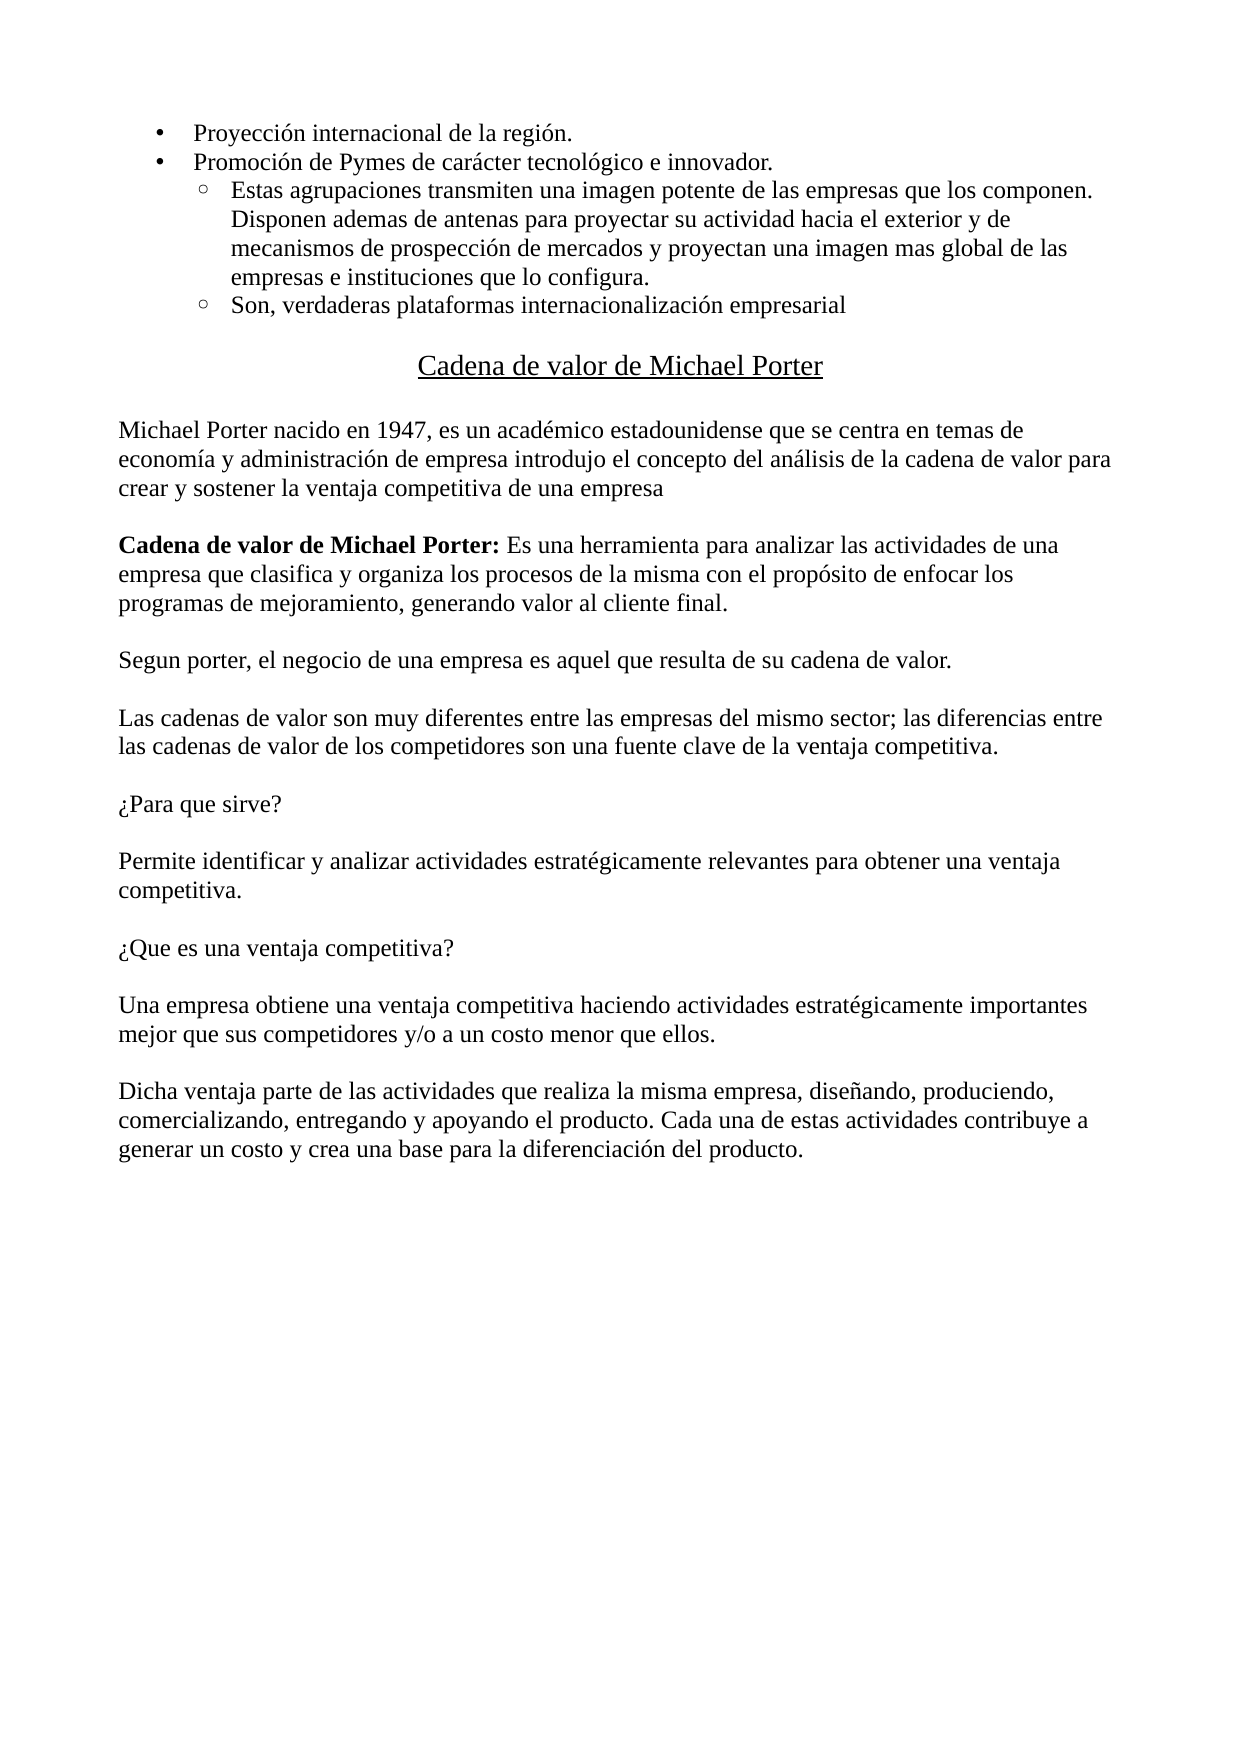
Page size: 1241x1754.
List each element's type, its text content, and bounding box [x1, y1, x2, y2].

text Dicha ventaja parte de las actividades que realiza la misma empresa, diseñando, produciendo, comercializando, entregando y apoyando el producto. Cada una de estas actividades contribuye a generar un costo y crea una base para la diferenciación del producto. [118, 1076, 1122, 1163]
list Son, verdaderas plataformas internacionalización empresarial [193, 291, 1122, 319]
text Segun porter, el negocio de una empresa es aquel que resulta de su cadena de valor. [118, 645, 1122, 674]
list Proyección internacional de la región. [156, 118, 1122, 147]
text Michael Porter nacido en 1947, es un académico estadounidense que se centra en temas de economía y administración de empresa introdujo el concepto del análisis de la cadena de valor para crear y sostener la ventaja competitiva de una empresa [118, 415, 1122, 501]
list Estas agrupaciones transmiten una imagen potente de las empresas que los componen. Disponen ademas de antenas para proyectar su actividad hacia el exterior y de mecanismos de prospección de mercados y proyectan una imagen mas global de las empresas e instituciones que lo configura. [193, 176, 1122, 291]
list Promoción de Pymes de carácter tecnológico e innovador. [156, 147, 1122, 176]
text Permite identificar y analizar actividades estratégicamente relevantes para obtener una ventaja competitiva. [118, 846, 1122, 904]
text Cadena de valor de Michael Porter [118, 348, 1122, 382]
text Cadena de valor de Michael Porter: Es una herramienta para analizar las actividades de una empresa que clasifica y organiza los procesos de la misma con el propósito de enfocar los programas de mejoramiento, generando valor al cliente final. [118, 530, 1122, 616]
text ¿Que es una ventaja competitiva? [118, 933, 1122, 961]
text Una empresa obtiene una ventaja competitiva haciendo actividades estratégicamente importantes mejor que sus competidores y/o a un costo menor que ellos. [118, 990, 1122, 1048]
text ¿Para que sirve? [118, 789, 1122, 818]
text Las cadenas de valor son muy diferentes entre las empresas del mismo sector; las diferencias entre las cadenas de valor de los competidores son una fuente clave de la ventaja competitiva. [118, 703, 1122, 760]
